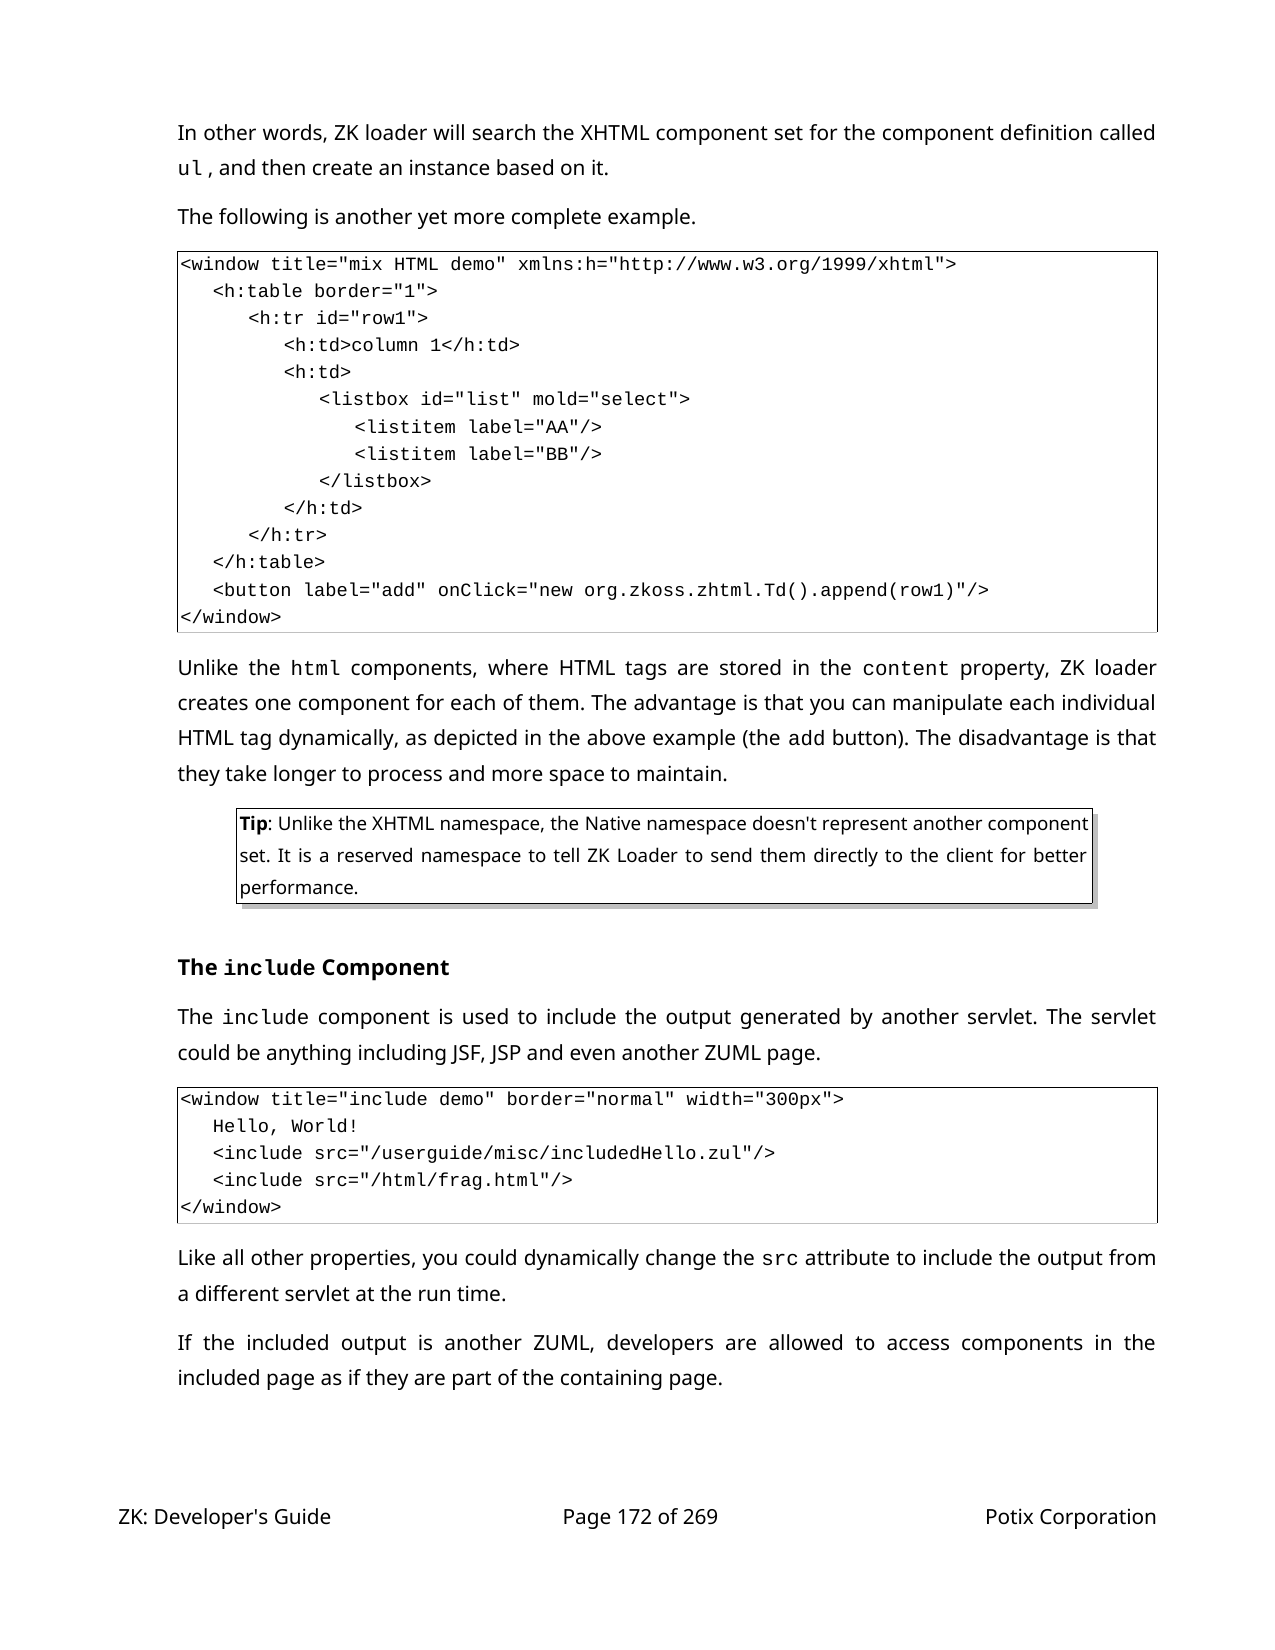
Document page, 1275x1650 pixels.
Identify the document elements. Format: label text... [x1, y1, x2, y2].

text If the included output is another ZUML, developers are allowed to access components in the included page as if they are part of the containing page. [177, 1328, 1157, 1391]
text Unlike the html components, where HTML tags are stored in the content property, ZK loader creates one component for each of them. The advantage is that you can manipulate each individual HTML tag dynamically, as depicted in the above example (the add button). The disadvantage is that they take longer to process and more space to maintain. [177, 653, 1157, 787]
text </h:tr> [178, 523, 1157, 547]
text </h:table> [178, 550, 1157, 575]
subtitle The include Component [177, 952, 1157, 982]
text <listitem label="BB"/> [178, 442, 1157, 466]
text </window> [178, 605, 1157, 632]
text <window title="mix HTML demo" xmlns:h="http://www.w3.org/1999/xhtml"> [178, 252, 1157, 276]
text <include src="/html/frag.html"/> [178, 1168, 1157, 1192]
text </listbox> [178, 469, 1157, 493]
text The following is another yet more complete example. [177, 202, 1157, 231]
text <listitem label="AA"/> [178, 414, 1157, 439]
text <include src="/userguide/misc/includedHello.zul"/> [178, 1141, 1157, 1165]
text </window> [178, 1195, 1157, 1223]
text <window title="include demo" border="normal" width="300px"> [178, 1088, 1157, 1111]
text Like all other properties, you could dynamically change the src attribute to include the output from a different servlet at the run time. [177, 1243, 1157, 1307]
text <h:table border="1"> [178, 278, 1157, 303]
text <listbox id="list" mold="select"> [178, 387, 1157, 412]
text In other words, ZK loader will search the XHTML component set for the component definition called ul , and then create an instance based on it. [177, 118, 1157, 182]
text <h:tr id="row1"> [178, 306, 1157, 330]
text </h:td> [178, 496, 1157, 520]
text <h:td>column 1</h:td> [178, 333, 1157, 357]
text Hello, World! [178, 1114, 1157, 1138]
text Tip: Unlike the XHTML namespace, the Native namespace doesn't represent another component set. It is a reserved namespace to tell ZK Loader to send them directly to the client for better performance. [237, 809, 1092, 903]
text <button label="add" onClick="new org.zkoss.zhtml.Td().append(row1)"/> [178, 578, 1157, 602]
text The include component is used to include the output generated by another servlet. The servlet could be anything including JSF, JSP and even another ZUML page. [177, 1002, 1157, 1066]
text <h:td> [178, 360, 1157, 384]
